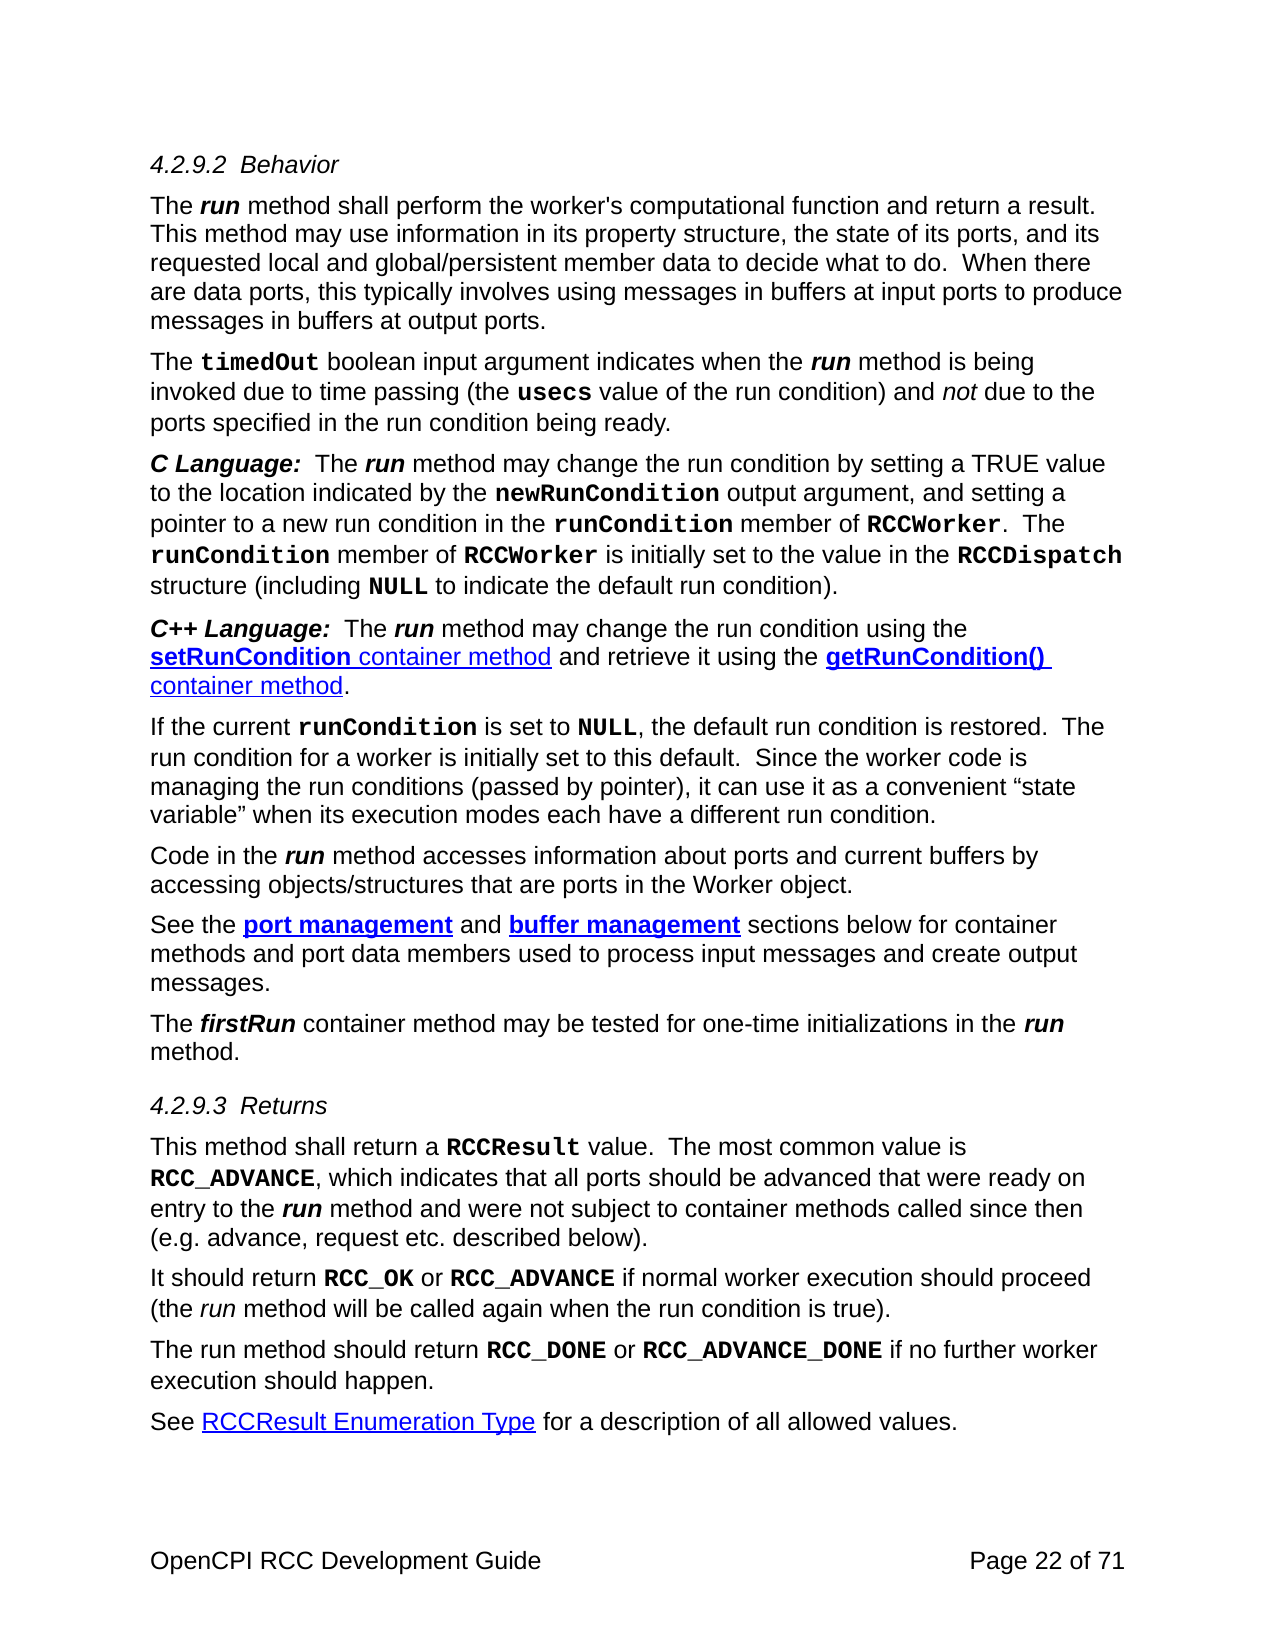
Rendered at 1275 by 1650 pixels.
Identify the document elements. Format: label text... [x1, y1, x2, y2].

text See RCCResult Enumeration Type for a description of all allowed values. [150, 1407, 1125, 1435]
text See the port management and buffer management sections below for container methods and port data members used to process input messages and create output messages. [150, 910, 1125, 997]
text Code in the run method accesses information about ports and current buffers by accessing objects/structures that are ports in the Worker object. [150, 841, 1125, 898]
text This method shall return a RCCResult value. The most common value is RCC_ADVANCE, which indicates that all ports should be advanced that were ready on entry to the run method and were not subject to container methods called since then (e.g. advance, request etc. described below). [150, 1132, 1125, 1251]
text The firstRun container method may be tested for one-time initializations in the run method. [150, 1009, 1125, 1066]
subtitle Returns [150, 1091, 1125, 1120]
text C++ Language: The run method may change the run condition using the setRunCondition container method and retrieve it using the getRunCondition() container method. [150, 613, 1125, 700]
text The run method should return RCC_DONE or RCC_ADVANCE_DONE if no further worker execution should happen. [150, 1335, 1125, 1394]
text If the current runCondition is set to NULL, the default run condition is restored. The run condition for a worker is initially set to this default. Since the worker code is managing the run conditions (passed by pointer), it can use it as a convenient “state variable” when its execution modes each have a different run condition. [150, 712, 1125, 829]
text The run method shall perform the worker's computational function and return a result. This method may use information in its property structure, the state of its ports, and its requested local and global/persistent member data to decide what to do. When there are data ports, this typically involves using messages in buffers at input ports to produce messages in buffers at output ports. [150, 191, 1125, 334]
text The timedOut boolean input argument indicates when the run method is being invoked due to time passing (the usecs value of the run condition) and not due to the ports specified in the run condition being ready. [150, 346, 1125, 437]
text It should return RCC_OK or RCC_ADVANCE if normal worker execution should proceed (the run method will be called again when the run condition is true). [150, 1263, 1125, 1323]
subtitle Behavior [150, 150, 1125, 179]
text C Language: The run method may change the run condition by setting a TRUE value to the location indicated by the newRunCondition output argument, and setting a pointer to a new run condition in the runCondition member of RCCWorker. The runCondition member of RCCWorker is initially set to the value in the RCCDispatch structure (including NULL to indicate the default run condition). [150, 449, 1125, 602]
